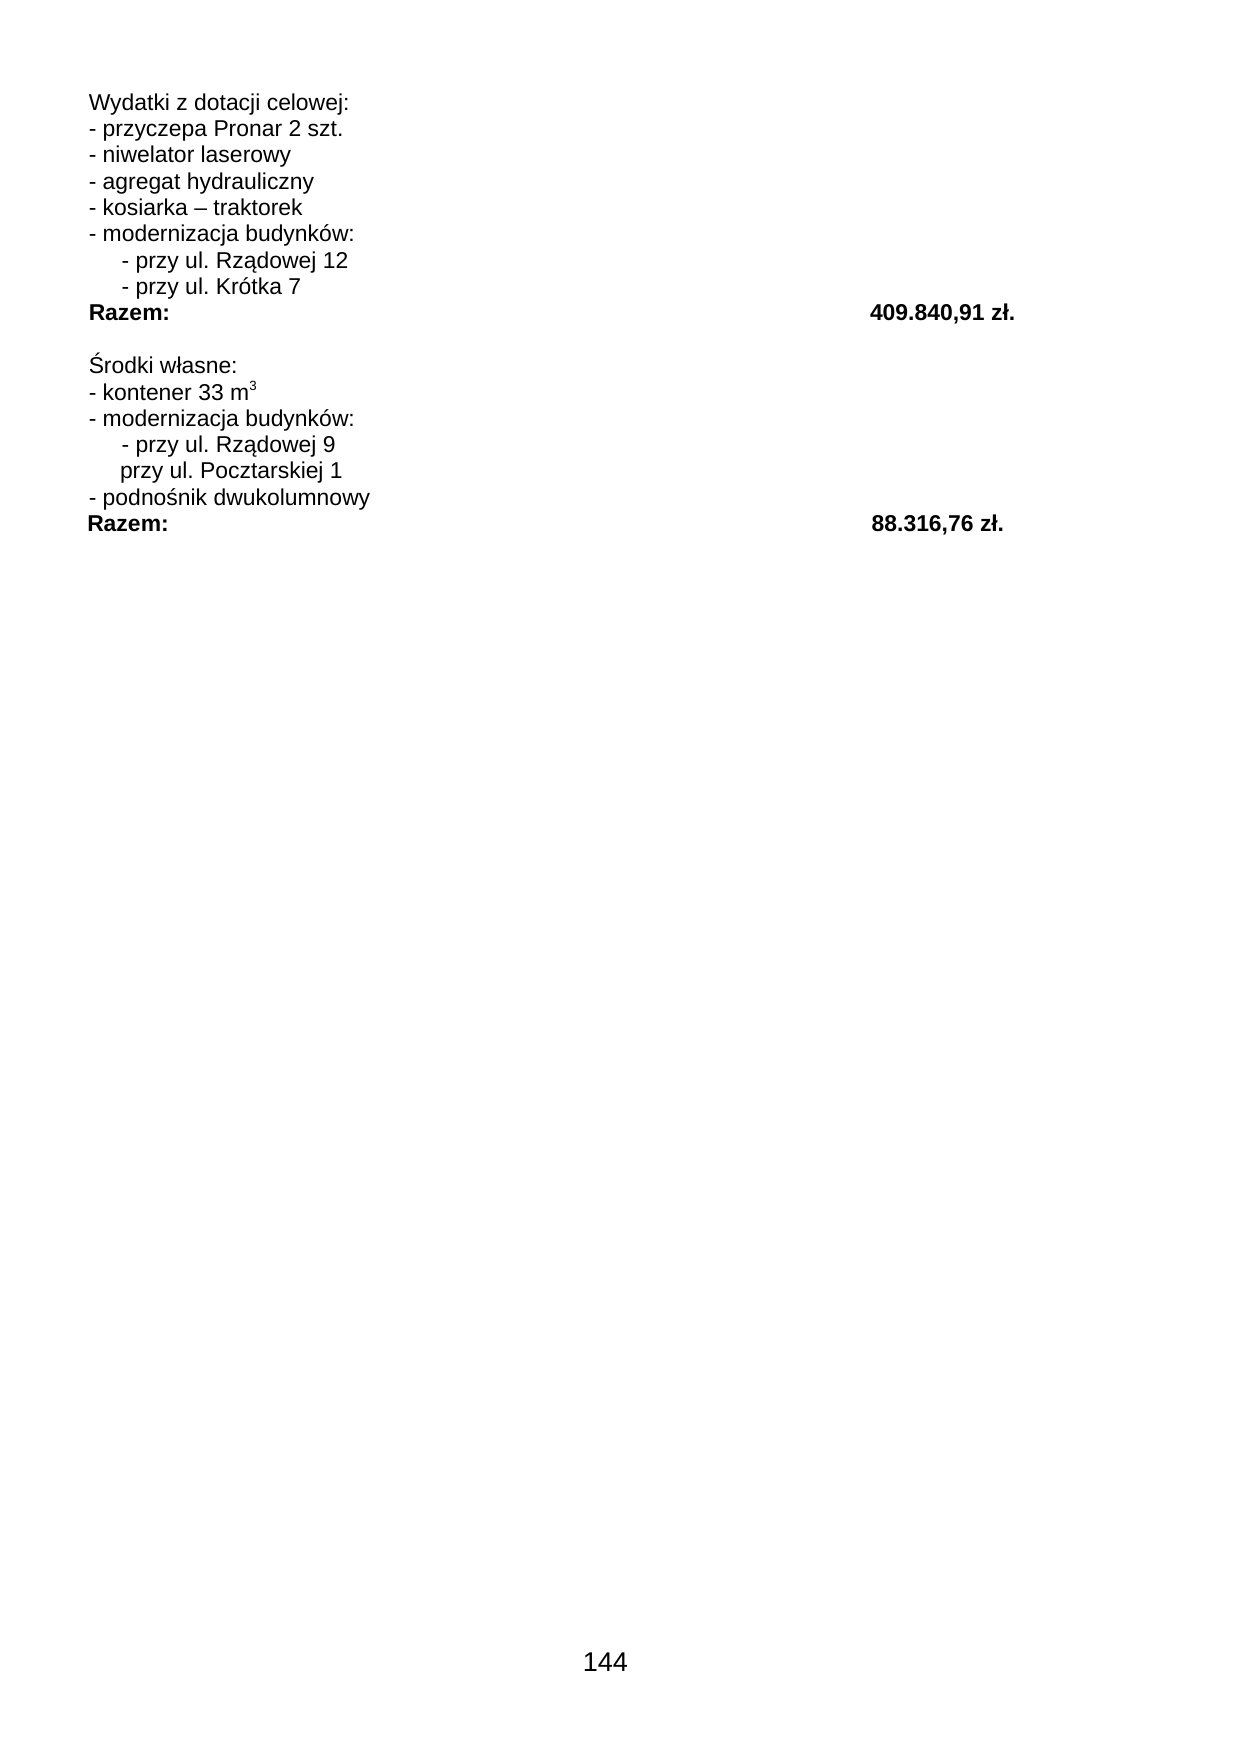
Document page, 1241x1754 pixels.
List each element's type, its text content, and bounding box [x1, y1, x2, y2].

text - przy ul. Rządowej 9 [87, 431, 1122, 457]
text - niwelator laserowy [88, 141, 1122, 168]
text Wydatki z dotacji celowej: [88, 88, 1122, 115]
text - przy ul. Krótka 7 [88, 273, 1122, 299]
text - agregat hydrauliczny [88, 168, 1122, 194]
text - przyczepa Pronar 2 szt. [88, 115, 1122, 141]
text Razem: 409.840,91 zł. [88, 299, 1122, 326]
text - kosiarka – traktorek [88, 194, 1122, 220]
text Środki własne: [88, 352, 1122, 378]
text - przy ul. Rządowej 12 [88, 247, 1122, 273]
text przy ul. Pocztarskiej 1 [88, 457, 1122, 484]
text - kontener 33 m3 [88, 378, 1122, 405]
text - modernizacja budynków: [88, 405, 1122, 431]
text - podnośnik dwukolumnowy [88, 484, 1122, 510]
text - modernizacja budynków: [88, 220, 1122, 247]
text Razem: 88.316,76 zł. [87, 510, 1122, 537]
